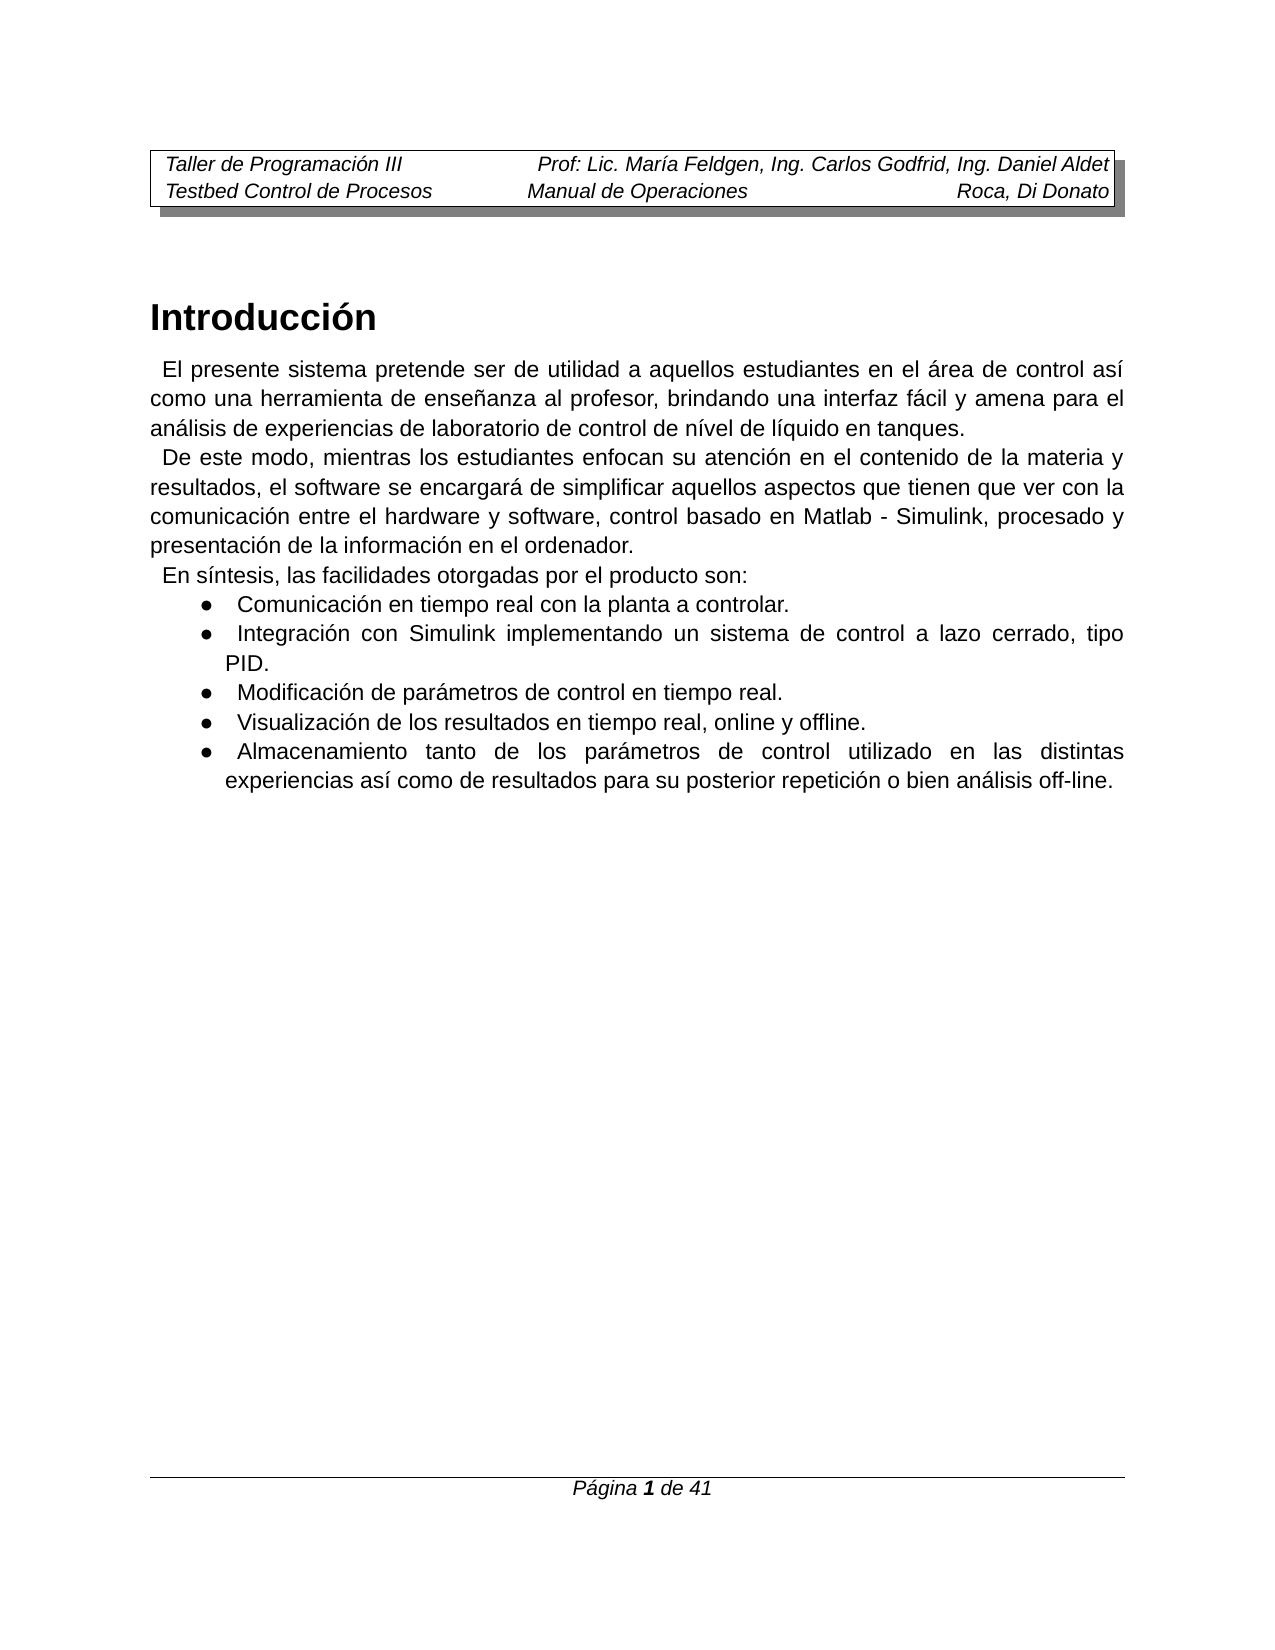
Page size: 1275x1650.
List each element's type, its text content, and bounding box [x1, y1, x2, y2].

list Comunicación en tiempo real con la planta a controlar. [187, 592, 1125, 617]
list Almacenamiento tanto de los parámetros de control utilizado en las distintas experiencias así como de resultados para su posterior repetición o bien análisis off-line. [187, 738, 1125, 793]
list Integración con Simulink implementando un sistema de control a lazo cerrado, tipo PID. [187, 621, 1125, 676]
list Modificación de parámetros de control en tiempo real. [187, 680, 1125, 705]
subtitle Introducción [150, 296, 1125, 338]
text De este modo, mientras los estudiantes enfocan su atención en el contenido de la materia y resultados, el software se encargará de simplificar aquellos aspectos que tienen que ver con la comunicación entre el hardware y software, control basado en Matlab - Simulink, procesado y presentación de la información en el ordenador. [150, 445, 1125, 558]
text El presente sistema pretende ser de utilidad a aquellos estudiantes en el área de control así como una herramienta de enseñanza al profesor, brindando una interfaz fácil y amena para el análisis de experiencias de laboratorio de control de nível de líquido en tanques. [150, 357, 1125, 441]
list Visualización de los resultados en tiempo real, online y offline. [187, 709, 1125, 735]
text En síntesis, las facilidades otorgadas por el producto son: [150, 562, 1125, 588]
